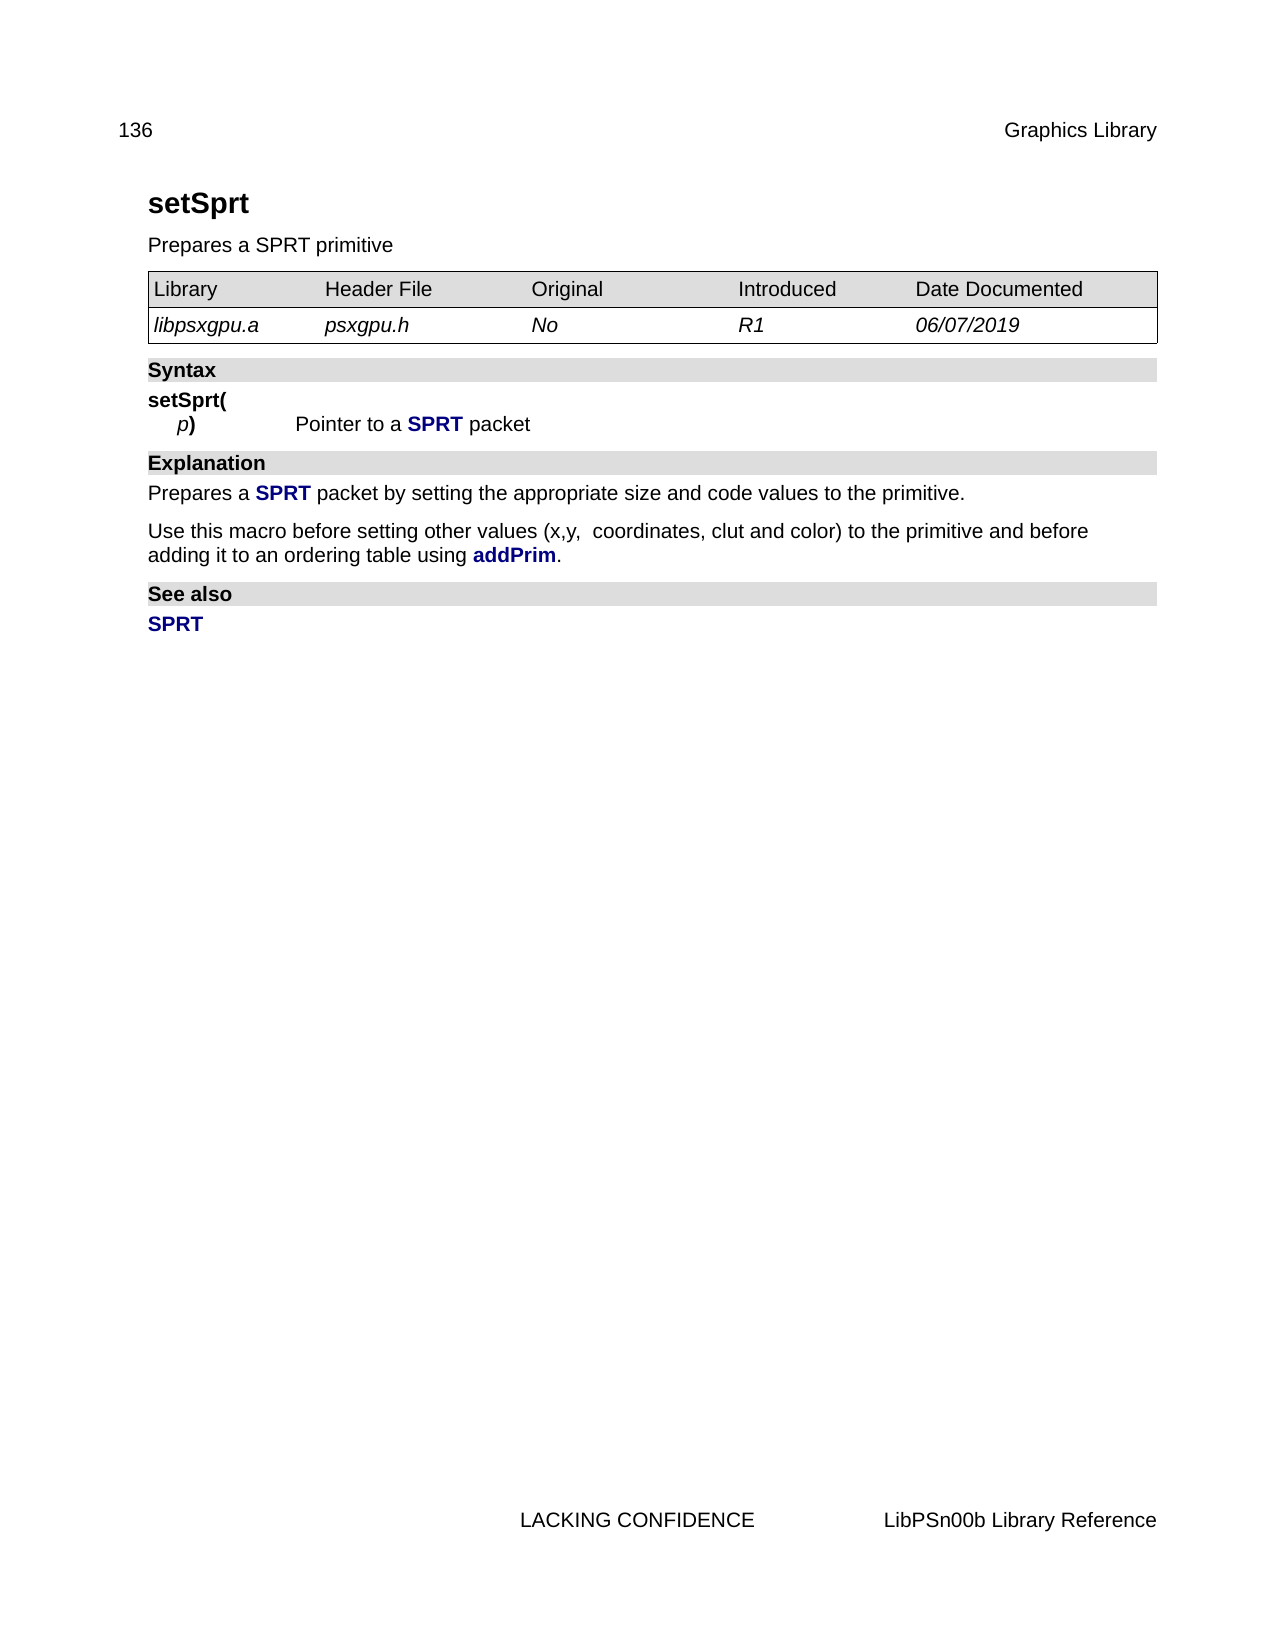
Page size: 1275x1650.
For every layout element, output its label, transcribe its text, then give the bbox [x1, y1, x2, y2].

text SPRT [148, 612, 1157, 636]
subtitle Explanation [148, 451, 1157, 475]
subtitle Syntax [148, 358, 1157, 382]
text Prepares a SPRT primitive [148, 232, 1157, 256]
text Library Header File Original Introduced Date Documented [149, 272, 1157, 307]
text setSprt( [148, 388, 1157, 412]
text Prepares a SPRT packet by setting the appropriate size and code values to the primitive. [148, 481, 1157, 504]
subtitle See also [148, 582, 1157, 606]
text libpsxgpu.a psxgpu.h No R1 06/07/2019 [149, 308, 1157, 343]
subtitle setSprt [148, 186, 1157, 220]
text Use this macro before setting other values (x,y, coordinates, clut and color) to the primitive and before adding it to an ordering table using addPrim. [148, 519, 1157, 567]
text p) Pointer to a SPRT packet [148, 412, 1157, 436]
